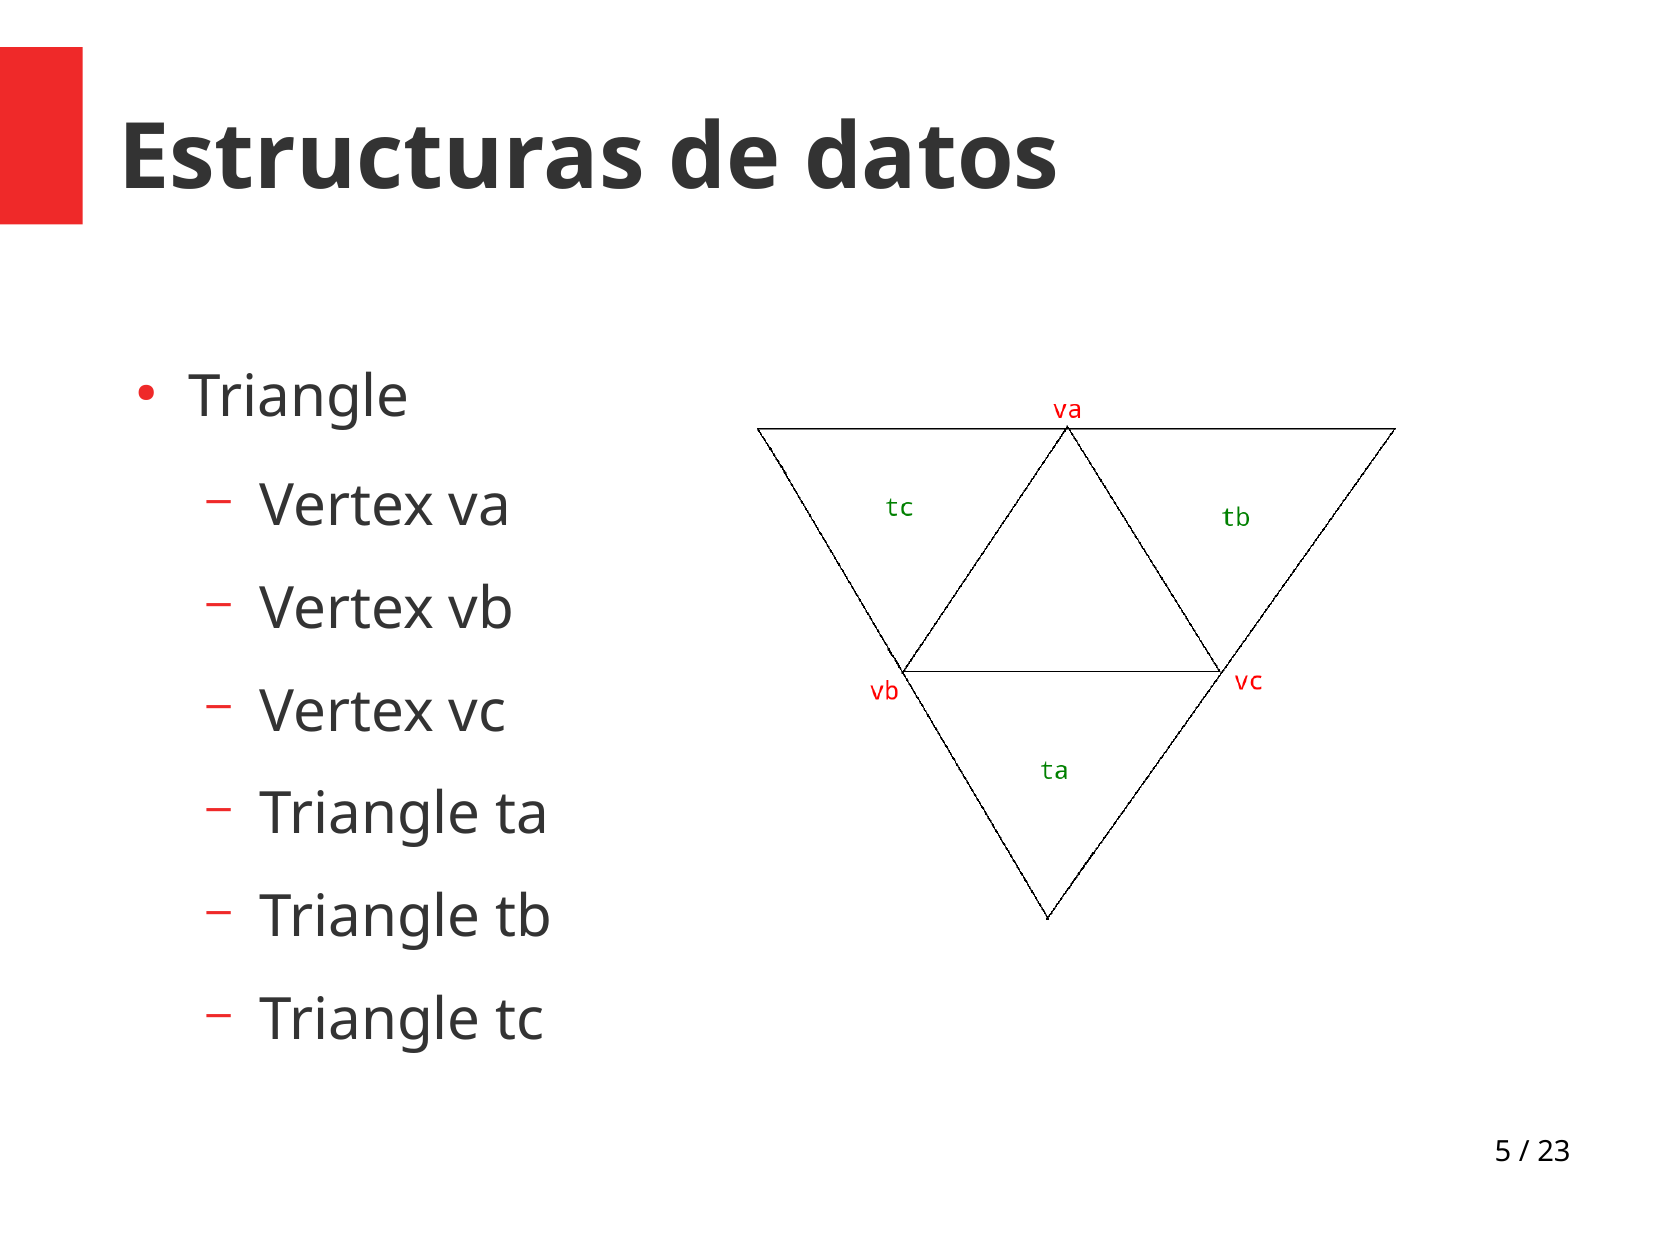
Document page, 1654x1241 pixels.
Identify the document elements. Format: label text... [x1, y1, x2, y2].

list Triangle Vertex va Vertex vb Vertex vc Triangle ta Triangle tb Triangle tc [118, 354, 1536, 1074]
picture [661, 331, 1465, 1016]
title Estructuras de datos [118, 49, 1571, 257]
